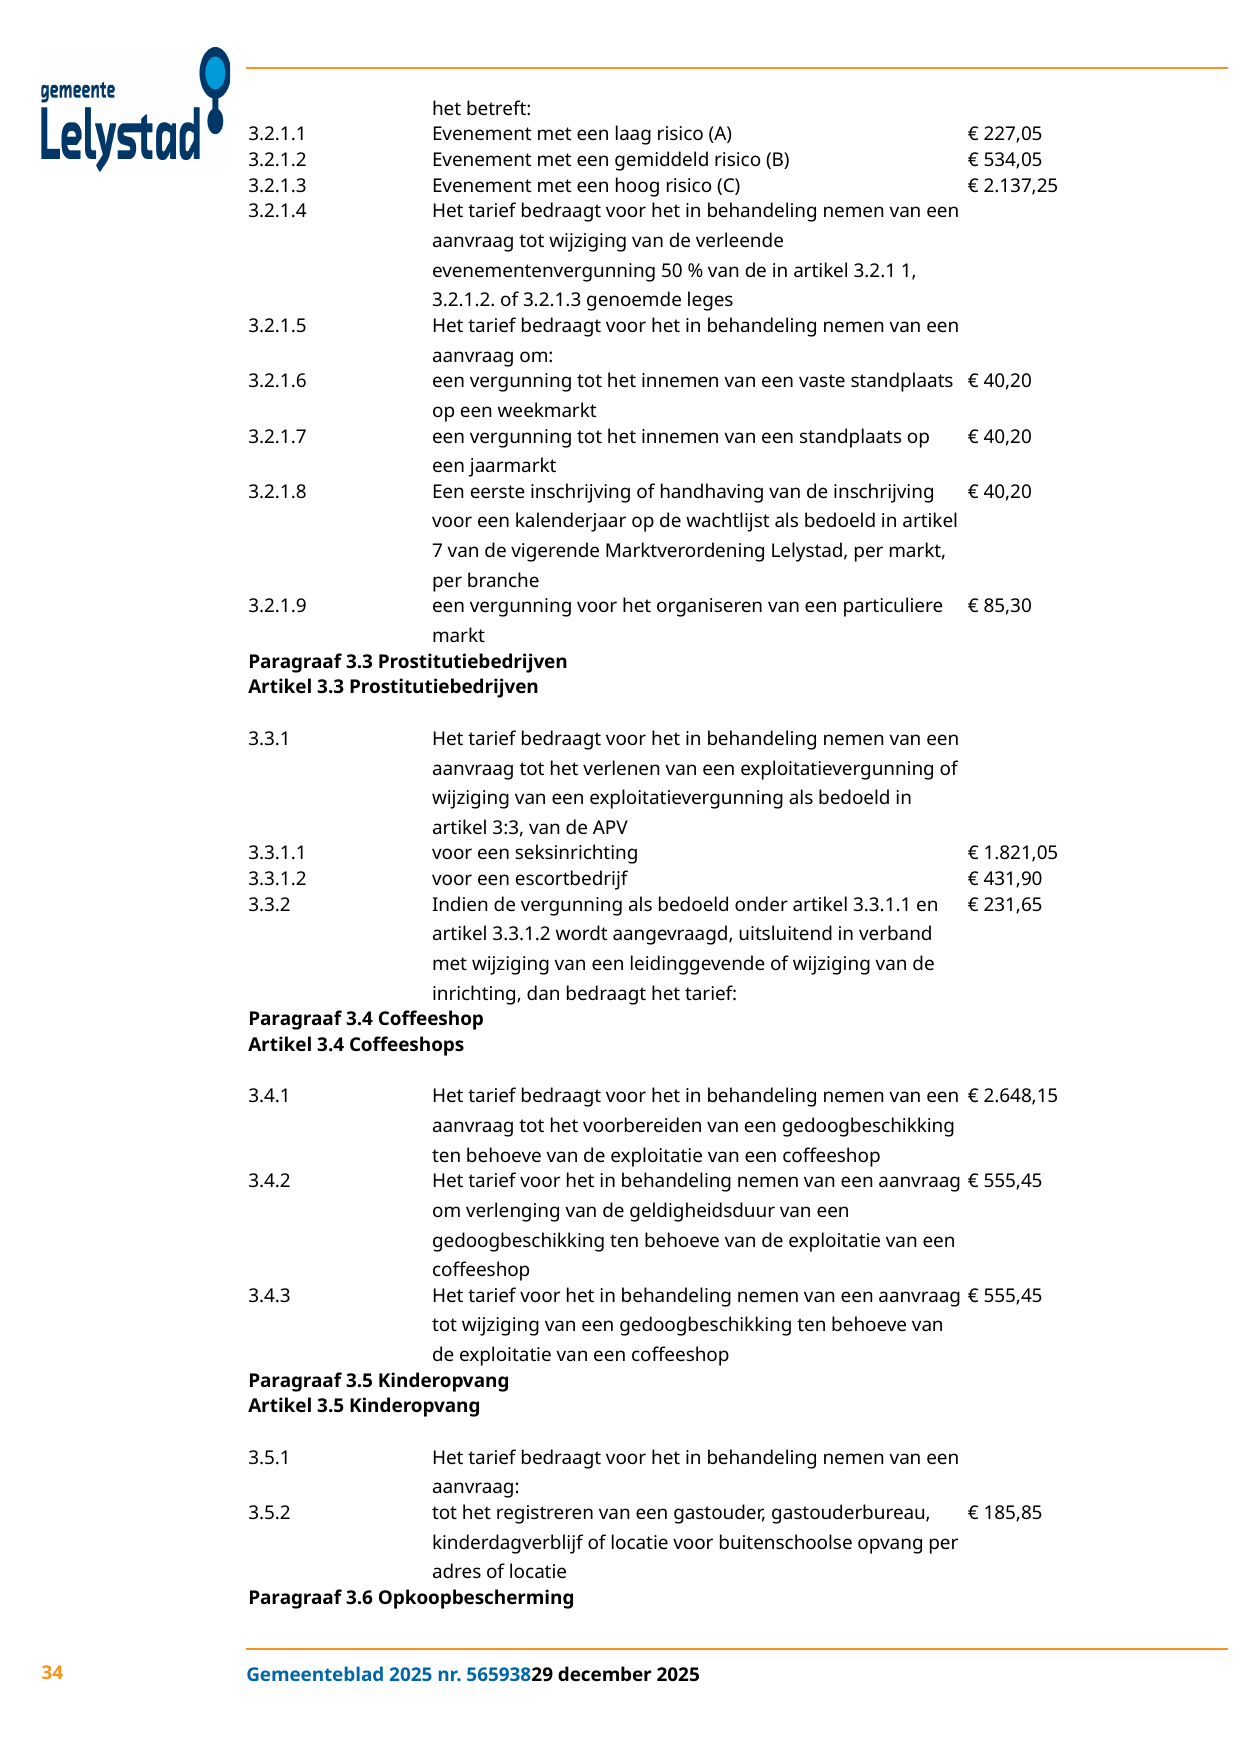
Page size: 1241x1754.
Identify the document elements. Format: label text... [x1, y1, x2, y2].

table_cell € 555,45 [968, 1168, 1152, 1282]
table_cell [432, 1057, 968, 1083]
table_cell [968, 312, 1152, 367]
table_cell [968, 1419, 1152, 1444]
table_cell [968, 1444, 1152, 1499]
table_cell 3.2.1.7 [248, 423, 432, 478]
table_cell € 85,30 [968, 593, 1152, 648]
table_cell voor een escortbedrijf [432, 865, 968, 891]
table_cell [968, 699, 1152, 725]
table_cell tot het registreren van een gastouder, gastouderbureau, kinderdagverblijf of locatie voor buitenschoolse opvang per adres of locatie [432, 1500, 968, 1584]
table_cell 3.3.2 [248, 891, 432, 1006]
table_cell [248, 95, 432, 121]
table_cell Het tarief bedraagt voor het in behandeling nemen van een aanvraag: [432, 1444, 968, 1499]
table_cell € 1.821,05 [968, 840, 1152, 865]
table_cell € 431,90 [968, 865, 1152, 891]
table_cell 3.3.1 [248, 725, 432, 839]
table_cell Een eerste inschrijving of handhaving van de inschrijving voor een kalenderjaar op de wachtlijst als bedoeld in artikel 7 van de vigerende Marktverordening Lelystad, per markt, per branche [432, 478, 968, 593]
table_cell 3.4.2 [248, 1168, 432, 1282]
table_cell [432, 699, 968, 725]
table_cell 3.2.1.4 [248, 198, 432, 312]
table_cell een vergunning tot het innemen van een vaste standplaats op een weekmarkt [432, 368, 968, 423]
table_cell Het tarief voor het in behandeling nemen van een aanvraag om verlenging van de geldigheidsduur van een gedoogbeschikking ten behoeve van de exploitatie van een coffeeshop [432, 1168, 968, 1282]
table_cell € 40,20 [968, 368, 1152, 423]
table_cell Evenement met een hoog risico (C) [432, 172, 968, 198]
table_cell € 40,20 [968, 423, 1152, 478]
table_cell 3.5.2 [248, 1500, 432, 1584]
table_cell € 2.137,25 [968, 172, 1152, 198]
table_cell 3.5.1 [248, 1444, 432, 1499]
table_cell 3.2.1.6 [248, 368, 432, 423]
table_cell 3.3.1.1 [248, 840, 432, 865]
table_cell [432, 1419, 968, 1444]
table_cell Paragraaf 3.3 Prostitutiebedrijven [248, 648, 1152, 674]
table_cell 3.2.1.2 [248, 146, 432, 172]
table_cell voor een seksinrichting [432, 840, 968, 865]
table_cell 3.2.1.8 [248, 478, 432, 593]
table_cell Indien de vergunning als bedoeld onder artikel 3.3.1.1 en artikel 3.3.1.2 wordt aangevraagd, uitsluitend in verband met wijziging van een leidinggevende of wijziging van de inrichting, dan bedraagt het tarief: [432, 891, 968, 1006]
table_cell Artikel 3.5 Kinderopvang [248, 1393, 1152, 1418]
table_cell € 534,05 [968, 146, 1152, 172]
table_cell Het tarief bedraagt voor het in behandeling nemen van een aanvraag tot het voorbereiden van een gedoogbeschikking ten behoeve van de exploitatie van een coffeeshop [432, 1083, 968, 1168]
table_cell € 555,45 [968, 1282, 1152, 1367]
table_cell [968, 198, 1152, 312]
table_cell € 227,05 [968, 121, 1152, 146]
table_cell 3.2.1.3 [248, 172, 432, 198]
table_cell Het tarief bedraagt voor het in behandeling nemen van een aanvraag tot wijziging van de verleende evenementenvergunning 50 % van de in artikel 3.2.1 1, 3.2.1.2. of 3.2.1.3 genoemde leges [432, 198, 968, 312]
table_cell Paragraaf 3.4 Coffeeshop [248, 1006, 1152, 1031]
table_cell 3.3.1.2 [248, 865, 432, 891]
table_cell 3.2.1.1 [248, 121, 432, 146]
table_cell € 185,85 [968, 1500, 1152, 1584]
table_cell [248, 699, 432, 725]
table_cell Paragraaf 3.6 Opkoopbescherming [248, 1584, 1152, 1610]
table_cell Artikel 3.4 Coffeeshops [248, 1031, 1152, 1057]
table_cell [968, 725, 1152, 839]
table_cell € 231,65 [968, 891, 1152, 1006]
table_cell € 2.648,15 [968, 1083, 1152, 1168]
table_cell [968, 95, 1152, 121]
table_cell een vergunning tot het innemen van een standplaats op een jaarmarkt [432, 423, 968, 478]
table_cell het betreft: [432, 95, 968, 121]
table_cell Het tarief bedraagt voor het in behandeling nemen van een aanvraag tot het verlenen van een exploitatievergunning of wijziging van een exploitatievergunning als bedoeld in artikel 3:3, van de APV [432, 725, 968, 839]
table_cell Artikel 3.3 Prostitutiebedrijven [248, 674, 1152, 699]
table_cell Het tarief voor het in behandeling nemen van een aanvraag tot wijziging van een gedoogbeschikking ten behoeve van de exploitatie van een coffeeshop [432, 1282, 968, 1367]
table_cell 3.4.1 [248, 1083, 432, 1168]
table_cell Paragraaf 3.5 Kinderopvang [248, 1367, 1152, 1393]
table_cell [968, 1057, 1152, 1083]
table_cell € 40,20 [968, 478, 1152, 593]
table_cell Evenement met een laag risico (A) [432, 121, 968, 146]
table_cell Evenement met een gemiddeld risico (B) [432, 146, 968, 172]
picture [41, 47, 231, 172]
table_cell 3.2.1.9 [248, 593, 432, 648]
table_cell 3.2.1.5 [248, 312, 432, 367]
table_cell 3.4.3 [248, 1282, 432, 1367]
table_cell een vergunning voor het organiseren van een particuliere markt [432, 593, 968, 648]
table_cell [248, 1419, 432, 1444]
table_cell [248, 1057, 432, 1083]
table_cell Het tarief bedraagt voor het in behandeling nemen van een aanvraag om: [432, 312, 968, 367]
